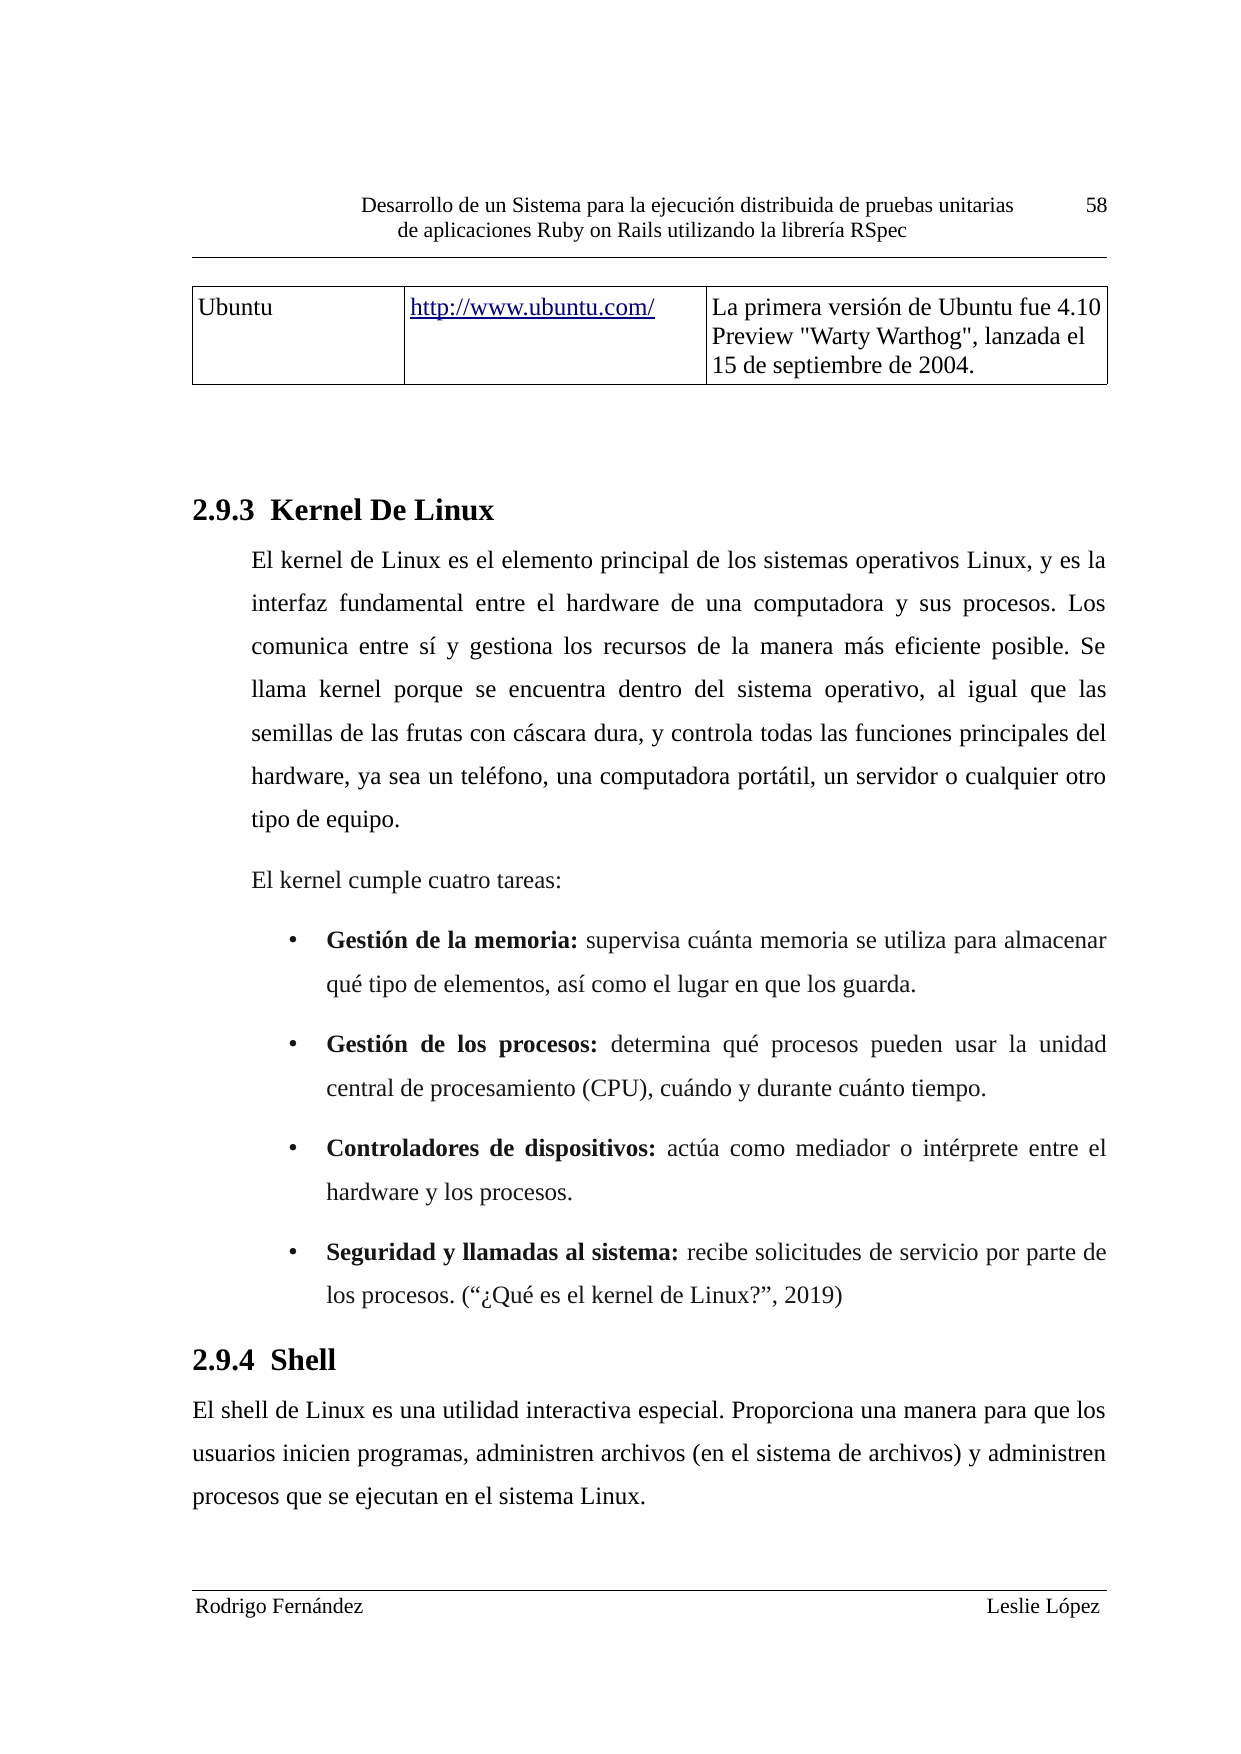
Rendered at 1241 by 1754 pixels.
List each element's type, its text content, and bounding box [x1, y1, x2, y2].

list Gestión de los procesos: determina qué procesos pueden usar la unidad central de procesamiento (CPU), cuándo y durante cuánto tiempo. [288, 1029, 1107, 1101]
subtitle shell [192, 1341, 1107, 1377]
text El shell de Linux es una utilidad interactiva especial. Proporciona una manera para que los usuarios inicien programas, administren archivos (en el sistema de archivos) y administren procesos que se ejecutan en el sistema Linux. [192, 1395, 1107, 1510]
table_cell http://www.ubuntu.com/ [405, 287, 706, 384]
table_cell La primera versión de Ubuntu fue 4.10 Preview "Warty Warthog", lanzada el 15 de septiembre de 2004. [707, 287, 1107, 384]
text El kernel cumple cuatro tareas: [251, 865, 1107, 893]
list Controladores de dispositivos: actúa como mediador o intérprete entre el hardware y los procesos. [288, 1133, 1107, 1205]
text El kernel de Linux es el elemento principal de los sistemas operativos Linux, y es la interfaz fundamental entre el hardware de una computadora y sus procesos. Los comunica entre sí y gestiona los recursos de la manera más eficiente posible. Se llama kernel porque se encuentra dentro del sistema operativo, al igual que las semillas de las frutas con cáscara dura, y controla todas las funciones principales del hardware, ya sea un teléfono, una computadora portátil, un servidor o cualquier otro tipo de equipo. [251, 545, 1107, 833]
subtitle Kernel de Linux [192, 492, 1107, 527]
table_cell Ubuntu [193, 287, 404, 384]
list Seguridad y llamadas al sistema: recibe solicitudes de servicio por parte de los procesos. (“¿Qué es el kernel de Linux?”, 2019)⁠ [288, 1237, 1107, 1309]
list Gestión de la memoria: supervisa cuánta memoria se utiliza para almacenar qué tipo de elementos, así como el lugar en que los guarda. [288, 926, 1107, 997]
